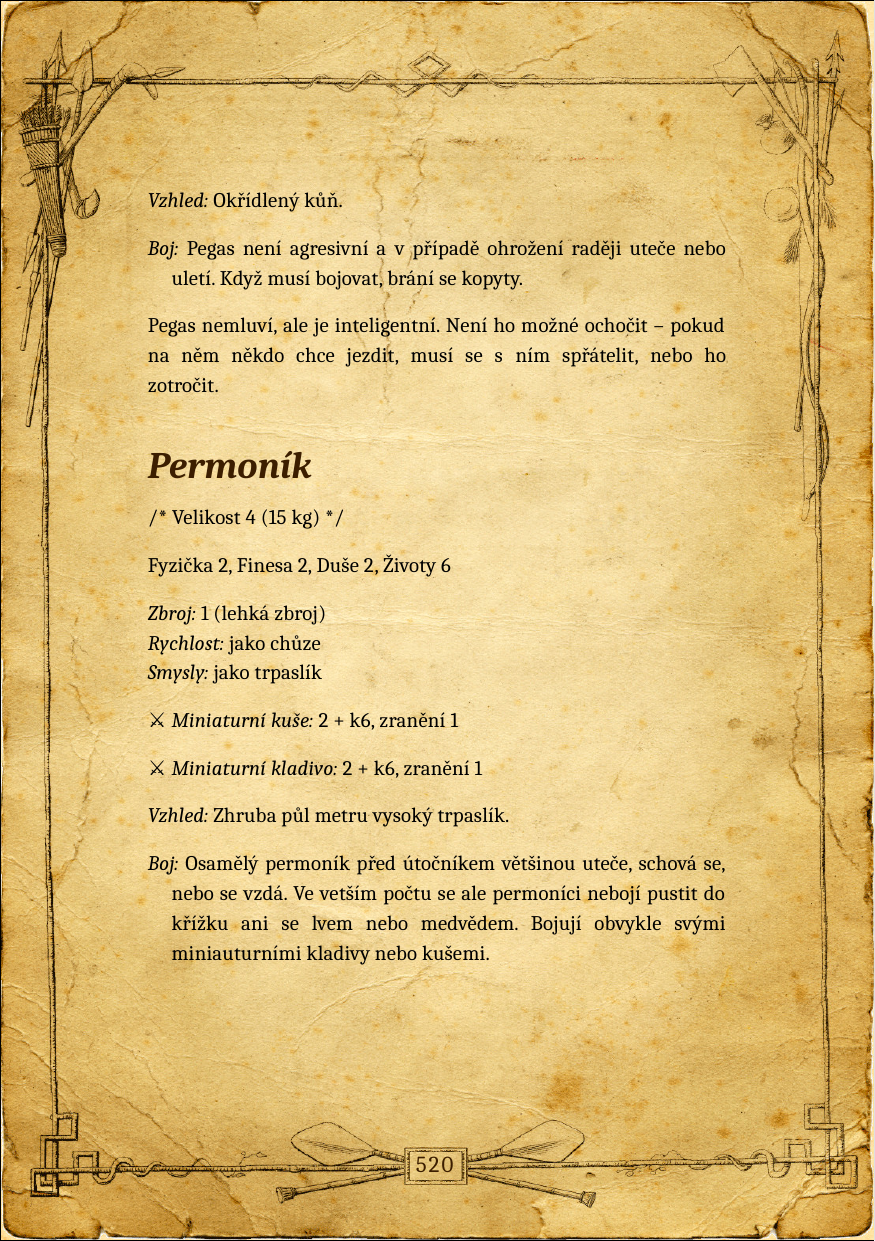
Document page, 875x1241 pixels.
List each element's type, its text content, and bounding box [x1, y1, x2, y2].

subtitle Permoník [148, 445, 726, 488]
text Boj: Pegas není agresivní a⁠ v⁠ případě ohrožení raději uteče nebo uletí. Když musí bojovat, brání se kopyty. [148, 237, 726, 291]
text Fyzička 2, Finesa 2, Duše 2, Životy 6 [148, 554, 726, 578]
picture [1, 1, 874, 1240]
text Rychlost: jako chůze [148, 631, 726, 655]
text ⚔ Miniaturní kuše: 2 + k6, zranění 1 [148, 709, 726, 733]
text Vzhled: Zhruba půl metru vysoký trpaslík. [148, 804, 726, 828]
text /* Velikost 4 (15 kg) */ [148, 506, 726, 530]
text Boj: Osamělý permoník před útočníkem většinou uteče, schová se, nebo se vzdá. Ve vetším počtu se ale permoníci nebojí pustit do křížku ani se lvem nebo medvědem. Bojují obvykle svými miniauturními kladivy nebo kušemi. [148, 851, 726, 965]
text ⚔ Miniaturní kladivo: 2 + k6, zranění 1 [148, 756, 726, 780]
text Vzhled: Okřídlený kůň. [148, 189, 726, 213]
text Zbroj: 1 (lehká zbroj) [148, 601, 726, 625]
text Pegas nemluví, ale je inteligentní. Není ho možné ochočit – pokud na něm někdo chce jezdit, musí se s⁠ ním spřátelit, nebo ho zotročit. [148, 314, 726, 398]
text Smysly: jako trpaslík [148, 661, 726, 685]
